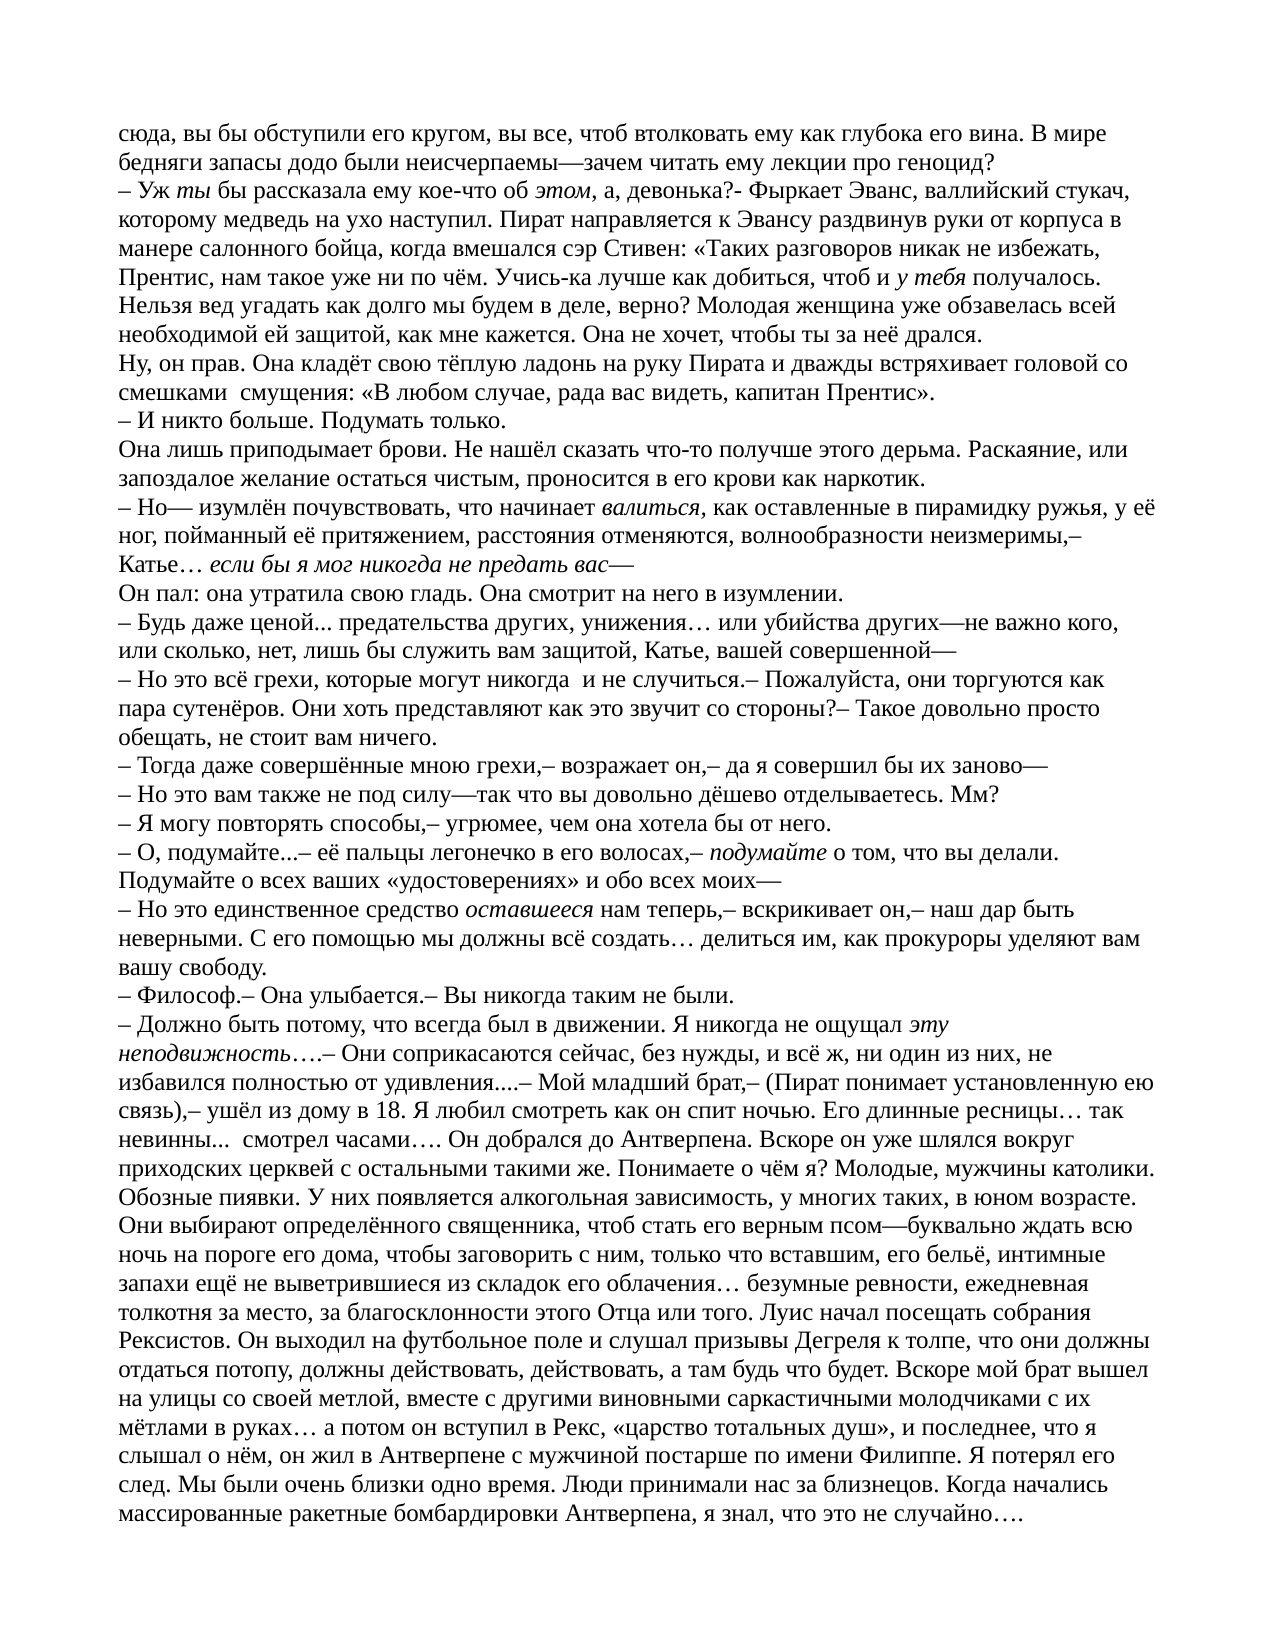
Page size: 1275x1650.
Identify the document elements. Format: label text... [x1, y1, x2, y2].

text – Тогда даже совершённые мною грехи,– возражает он,– да я совершил бы их заново— [118, 751, 1157, 779]
text сюда, вы бы обступили его кругом, вы все, чтоб втолковать ему как глубока его вина. В мире бедняги запасы додо были неисчерпаемы—зачем читать ему лекции про геноцид? [118, 118, 1157, 176]
text – Но это вам также не под силу—так что вы довольно дёшево отделываетесь. Мм? [118, 779, 1157, 808]
text – Но— изумлён почувствовать, что начинает валиться, как оставленные в пирамидку ружья, у её ног, пойманный её притяжением, расстояния отменяются, волнообразности неизмеримы,– Катье… если бы я мог никогда не предать вас— [118, 492, 1157, 578]
text – Но это единственное средство оставшееся нам теперь,– вскрикивает он,– наш дар быть неверными. С его помощью мы должны всё создать… делиться им, как прокуроры уделяют вам вашу свободу. [118, 894, 1157, 981]
text – Но это всё грехи, которые могут никогда и не случиться.– Пожалуйста, они торгуются как пара сутенёров. Они хоть представляют как это звучит со стороны?– Такое довольно просто обещать, не стоит вам ничего. [118, 664, 1157, 751]
text – Я могу повторять способы,– угрюмее, чем она хотела бы от него. [118, 808, 1157, 837]
text – И никто больше. Подумать только. [118, 406, 1157, 434]
text – Уж ты бы рассказала ему кое-что об этом, а, девонька?- Фыркает Эванс, валлийский стукач, которому медведь на ухо наступил. Пират направляется к Эвансу раздвинув руки от корпуса в манере салонного бойца, когда вмешался сэр Стивен: «Таких разговоров никак не избежать, Прентис, нам такое уже ни по чём. Учись-ка лучше как добиться, чтоб и у тебя получалось. Нельзя вед угадать как долго мы будем в деле, верно? Молодая женщина уже обзавелась всей необходимой ей защитой, как мне кажется. Она не хочет, чтобы ты за неё дрался. [118, 176, 1157, 348]
text – О, подумайте...– её пальцы легонечко в его волосах,– подумайте о том, что вы делали. Подумайте о всех ваших «удостоверениях» и обо всех моих— [118, 837, 1157, 894]
text – Должно быть потому, что всегда был в движении. Я никогда не ощущал эту неподвижность….– Они соприкасаются сейчас, без нужды, и всё ж, ни один из них, не избавился полностью от удивления....– Мой младший брат,– (Пират понимает установленную ею связь),– ушёл из дому в 18. Я любил смотреть как он спит ночью. Его длинные ресницы… так невинны... смотрел часами…. Он добрался до Антверпена. Вскоре он уже шлялся вокруг приходских церквей с остальными такими же. Понимаете о чём я? Молодые, мужчины католики. Обозные пиявки. У них появляется алкогольная зависимость, у многих таких, в юном возрасте. Они выбирают определённого священника, чтоб стать его верным псом—буквально ждать всю ночь на пороге его дома, чтобы заговорить с ним, только что вставшим, его бельё, интимные запахи ещё не выветрившиеся из складок его облачения… безумные ревности, ежедневная толкотня за место, за благосклонности этого Отца или того. Луис начал посещать собрания Рексистов. Он выходил на футбольное поле и слушал призывы Дегреля к толпе, что они должны отдаться потопу, должны действовать, действовать, а там будь что будет. Вскоре мой брат вышел на улицы со своей метлой, вместе с другими виновными саркастичными молодчиками с их мётлами в руках… а потом он вступил в Рекс, «царство тотальных душ», и последнее, что я слышал о нём, он жил в Антверпене с мужчиной постарше по имени Филиппе. Я потерял его след. Мы были очень близки одно время. Люди принимали нас за близнецов. Когда начались массированные ракетные бомбардировки Антверпена, я знал, что это не случайно…. [118, 1009, 1157, 1527]
text Он пал: она утратила свою гладь. Она смотрит на него в изумлении. [118, 578, 1157, 607]
text Она лишь приподымает брови. Не нашёл сказать что-то получше этого дерьма. Раскаяние, или запоздалое желание остаться чистым, проносится в его крови как наркотик. [118, 434, 1157, 492]
text – Будь даже ценой... предательства других, унижения… или убийства других—не важно кого, или сколько, нет, лишь бы служить вам защитой, Катье, вашей совершенной— [118, 607, 1157, 664]
text – Философ.– Она улыбается.– Вы никогда таким не были. [118, 981, 1157, 1009]
text Ну, он прав. Она кладёт свою тёплую ладонь на руку Пирата и дважды встряхивает головой со смешками смущения: «В любом случае, рада вас видеть, капитан Прентис». [118, 348, 1157, 406]
